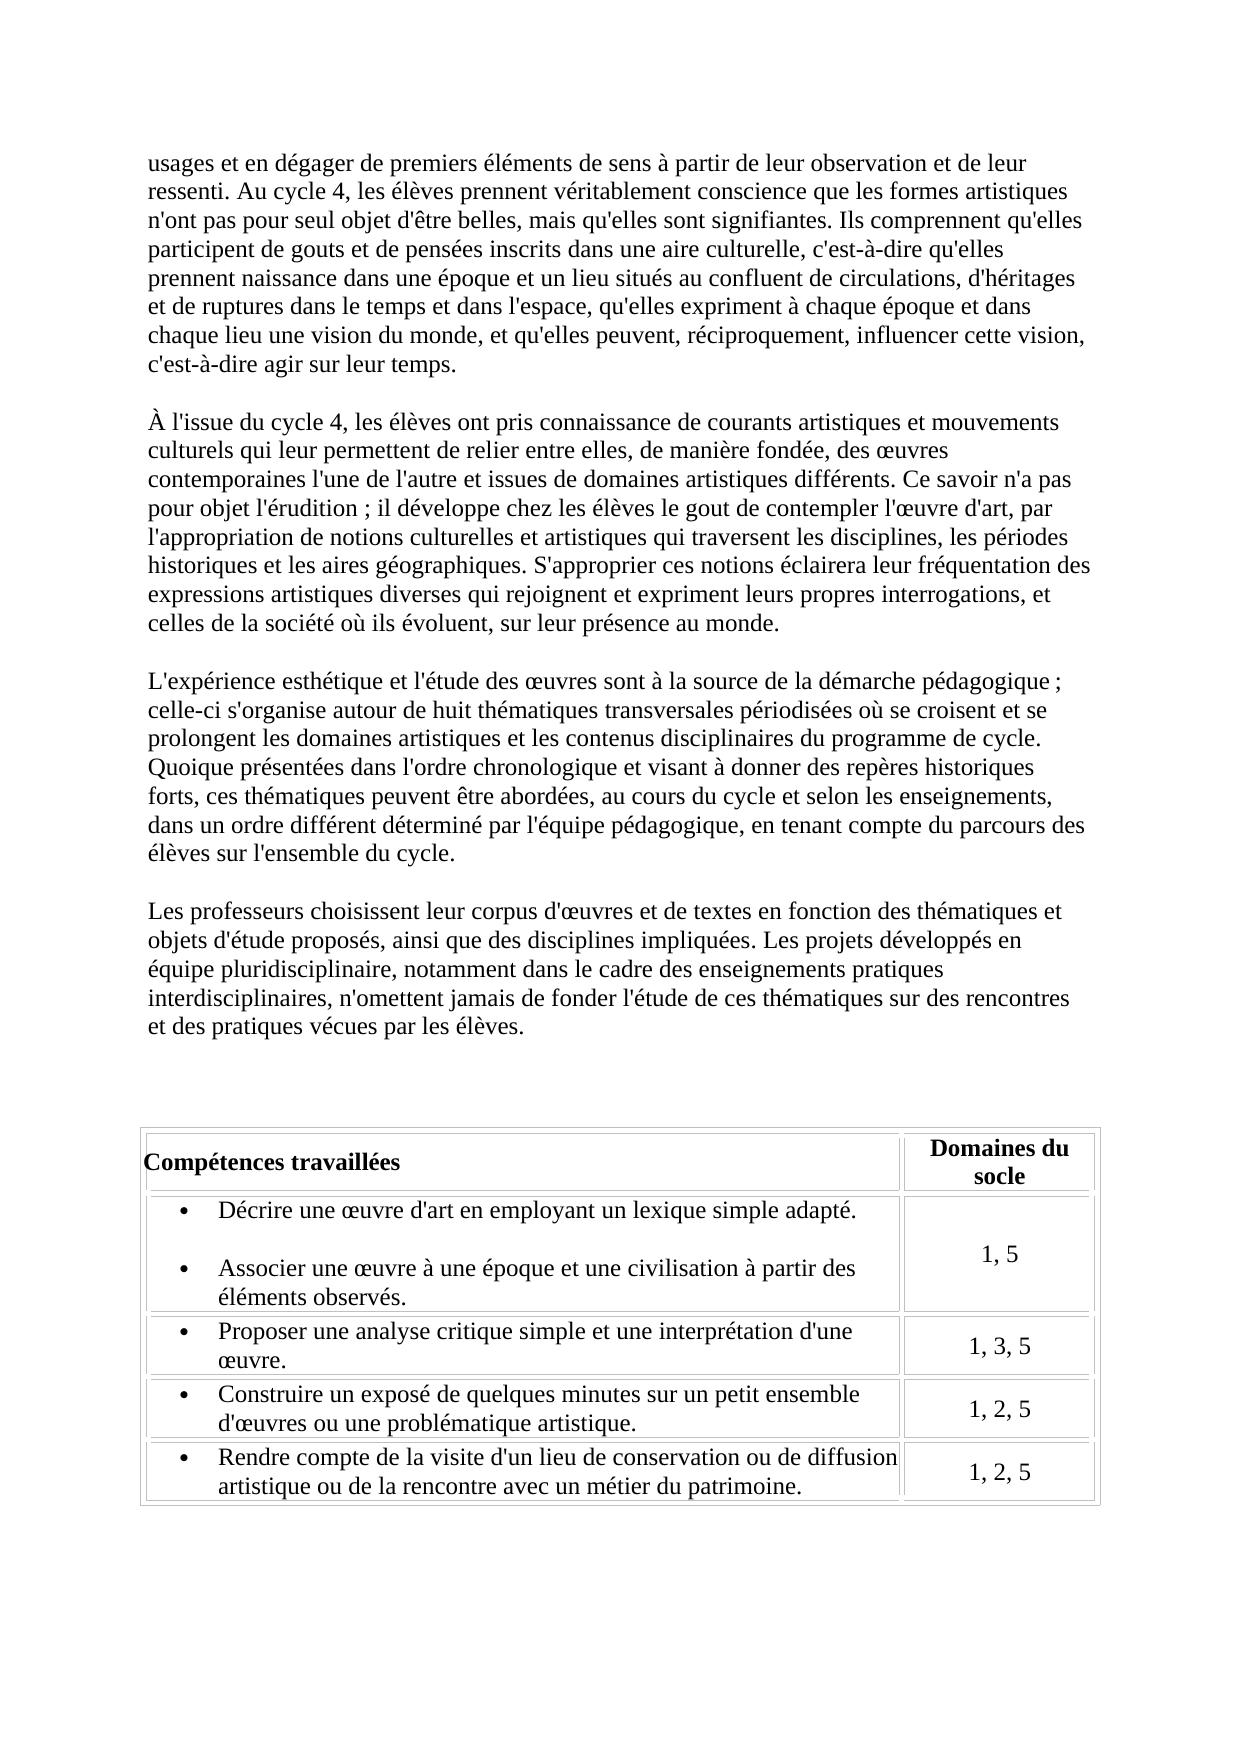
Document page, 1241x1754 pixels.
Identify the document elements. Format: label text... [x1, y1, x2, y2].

table_cell 1, 3, 5 [902, 1311, 1097, 1374]
table_cell 1, 2, 5 [902, 1374, 1097, 1437]
table_cell Décrire une œuvre d'art en employant un lexique simple adapté. Associer une œuvre à une époque et une civilisation à partir des éléments observés. [143, 1190, 902, 1311]
table_cell 1, 2, 5 [902, 1437, 1097, 1500]
text L'expérience esthétique et l'étude des œuvres sont à la source de la démarche pédagogique ; celle-ci s'organise autour de huit thématiques transversales périodisées où se croisent et se prolongent les domaines artistiques et les contenus disciplinaires du programme de cycle. Quoique présentées dans l'ordre chronologique et visant à donner des repères historiques forts, ces thématiques peuvent être abordées, au cours du cycle et selon les enseignements, dans un ordre différent déterminé par l'équipe pédagogique, en tenant compte du parcours des élèves sur l'ensemble du cycle. [148, 666, 1093, 867]
table_cell Construire un exposé de quelques minutes sur un petit ensemble d'œuvres ou une problématique artistique. [143, 1374, 902, 1437]
table_header Compétences travaillées [143, 1128, 902, 1190]
table_cell Proposer une analyse critique simple et une interprétation d'une œuvre. [143, 1311, 902, 1374]
text Les professeurs choisissent leur corpus d'œuvres et de textes en fonction des thématiques et objets d'étude proposés, ainsi que des disciplines impliquées. Les projets développés en équipe pluridisciplinaire, notamment dans le cadre des enseignements pratiques interdisciplinaires, n'omettent jamais de fonder l'étude de ces thématiques sur des rencontres et des pratiques vécues par les élèves. [148, 896, 1093, 1040]
table_cell Rendre compte de la visite d'un lieu de conservation ou de diffusion artistique ou de la rencontre avec un métier du patrimoine. [143, 1437, 902, 1500]
table_cell 1, 5 [902, 1190, 1097, 1311]
text À l'issue du cycle 4, les élèves ont pris connaissance de courants artistiques et mouvements culturels qui leur permettent de relier entre elles, de manière fondée, des œuvres contemporaines l'une de l'autre et issues de domaines artistiques différents. Ce savoir n'a pas pour objet l'érudition ; il développe chez les élèves le gout de contempler l'œuvre d'art, par l'appropriation de notions culturelles et artistiques qui traversent les disciplines, les périodes historiques et les aires géographiques. S'approprier ces notions éclairera leur fréquentation des expressions artistiques diverses qui rejoignent et expriment leurs propres interrogations, et celles de la société où ils évoluent, sur leur présence au monde. [148, 407, 1093, 637]
text usages et en dégager de premiers éléments de sens à partir de leur observation et de leur ressenti. Au cycle 4, les élèves prennent véritablement conscience que les formes artistiques n'ont pas pour seul objet d'être belles, mais qu'elles sont signifiantes. Ils comprennent qu'elles participent de gouts et de pensées inscrits dans une aire culturelle, c'est-à-dire qu'elles prennent naissance dans une époque et un lieu situés au confluent de circulations, d'héritages et de ruptures dans le temps et dans l'espace, qu'elles expriment à chaque époque et dans chaque lieu une vision du monde, et qu'elles peuvent, réciproquement, influencer cette vision, c'est-à-dire agir sur leur temps. [148, 148, 1093, 378]
table_header Domaines du socle [902, 1128, 1097, 1190]
